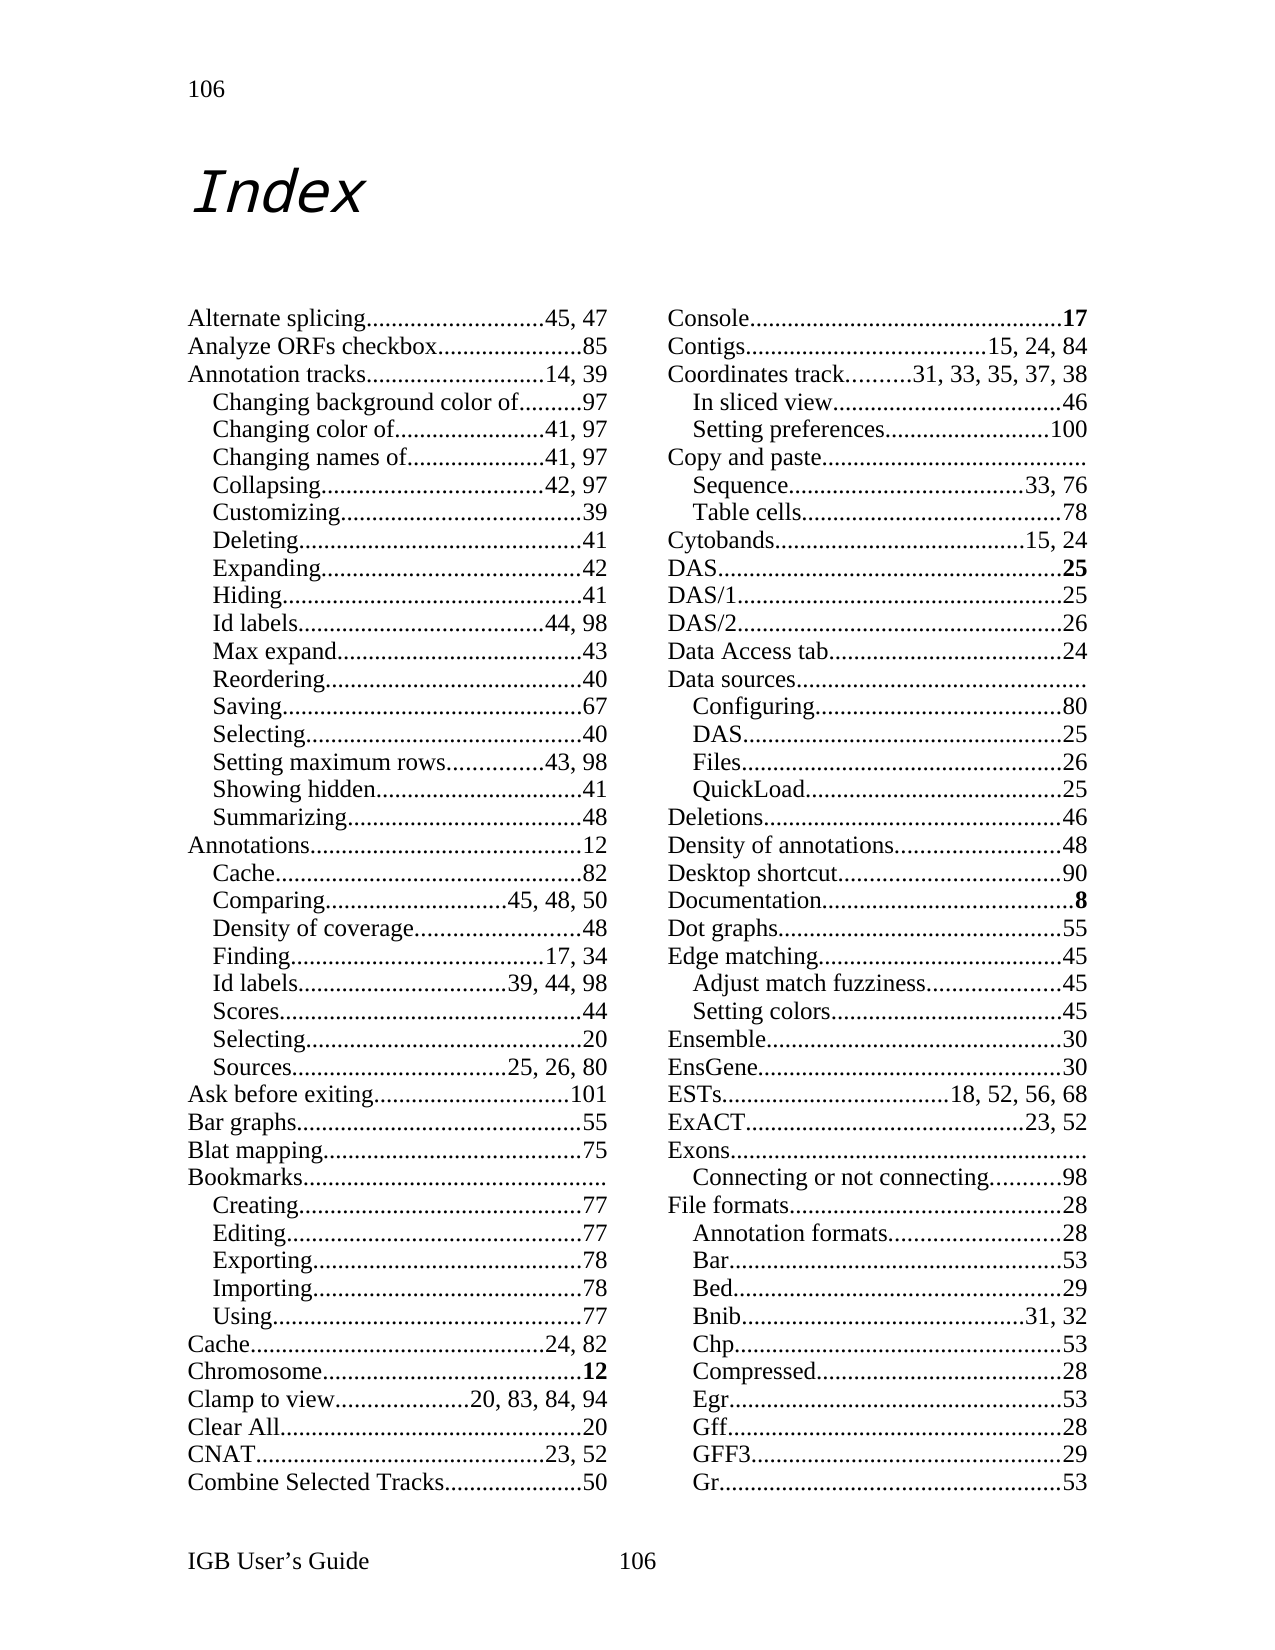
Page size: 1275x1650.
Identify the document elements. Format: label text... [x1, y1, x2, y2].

text Expanding 42 [212, 554, 607, 582]
text Density of coverage 48 [212, 914, 607, 942]
text Cache 24, 82 [187, 1330, 607, 1357]
text DAS 25 [692, 720, 1087, 748]
text Bar 53 [692, 1247, 1087, 1274]
text Gr 53 [692, 1468, 1087, 1496]
text Clamp to view 20, 83, 84, 94 [187, 1385, 607, 1413]
text Selecting 40 [212, 720, 607, 748]
text Setting preferences 100 [692, 415, 1087, 443]
text Ensemble 30 [667, 1025, 1087, 1053]
text Bar graphs 55 [187, 1108, 607, 1136]
text Changing names of 41, 97 [212, 443, 607, 471]
text Annotation tracks 14, 39 [187, 360, 607, 388]
text Sequence 33, 76 [692, 471, 1087, 498]
text Bookmarks [187, 1163, 607, 1191]
text DAS/1 25 [667, 582, 1087, 609]
text Sources 25, 26, 80 [212, 1053, 607, 1080]
text Importing 78 [212, 1274, 607, 1302]
text Cytobands 15, 24 [667, 526, 1087, 554]
text Comparing 45, 48, 50 [212, 886, 607, 914]
text Using 77 [212, 1302, 607, 1330]
text CNAT 23, 52 [187, 1441, 607, 1468]
text Documentation 8 [667, 886, 1087, 914]
text Console 17 [667, 304, 1087, 332]
text Editing 77 [212, 1219, 607, 1247]
text Edge matching 45 [667, 942, 1087, 969]
text Chp 53 [692, 1330, 1087, 1357]
text Annotations 12 [187, 831, 607, 859]
text ExACT 23, 52 [667, 1108, 1087, 1136]
text Dot graphs 55 [667, 914, 1087, 942]
text Bnib 31, 32 [692, 1302, 1087, 1330]
text Hiding 41 [212, 582, 607, 609]
text In sliced view 46 [692, 388, 1087, 415]
text Blat mapping 75 [187, 1136, 607, 1163]
text Deletions 46 [667, 803, 1087, 831]
text Setting maximum rows 43, 98 [212, 748, 607, 776]
text Creating 77 [212, 1191, 607, 1219]
text Cache 82 [212, 859, 607, 886]
text Id labels 39, 44, 98 [212, 969, 607, 997]
text ESTs 18, 52, 56, 68 [667, 1080, 1087, 1108]
text Configuring 80 [692, 692, 1087, 720]
text DAS 25 [667, 554, 1087, 582]
text Combine Selected Tracks 50 [187, 1468, 607, 1496]
text EnsGene 30 [667, 1053, 1087, 1080]
text Alternate splicing 45, 47 [187, 304, 607, 332]
subtitle Index [187, 150, 1087, 229]
text Analyze ORFs checkbox 85 [187, 332, 607, 360]
text Reordering 40 [212, 665, 607, 692]
text Ask before exiting 101 [187, 1080, 607, 1108]
text Collapsing 42, 97 [212, 471, 607, 498]
text Table cells 78 [692, 498, 1087, 526]
text Compressed 28 [692, 1357, 1087, 1385]
text Files 26 [692, 748, 1087, 776]
text Selecting 20 [212, 1025, 607, 1053]
text Setting colors 45 [692, 997, 1087, 1025]
text Chromosome 12 [187, 1357, 607, 1385]
text Finding 17, 34 [212, 942, 607, 969]
text File formats 28 [667, 1191, 1087, 1219]
text Deleting 41 [212, 526, 607, 554]
text Data Access tab 24 [667, 637, 1087, 665]
text Changing background color of 97 [212, 388, 607, 415]
text Clear All 20 [187, 1413, 607, 1441]
text Exporting 78 [212, 1247, 607, 1274]
text Desktop shortcut 90 [667, 859, 1087, 886]
text GFF3 29 [692, 1441, 1087, 1468]
text Adjust match fuzziness 45 [692, 969, 1087, 997]
text Exons [667, 1136, 1087, 1163]
text Data sources [667, 665, 1087, 692]
text Copy and paste [667, 443, 1087, 471]
text Contigs 15, 24, 84 [667, 332, 1087, 360]
text QuickLoad 25 [692, 776, 1087, 803]
text Showing hidden 41 [212, 776, 607, 803]
text Changing color of 41, 97 [212, 415, 607, 443]
text Summarizing 48 [212, 803, 607, 831]
text Connecting or not connecting 98 [692, 1163, 1087, 1191]
text Density of annotations 48 [667, 831, 1087, 859]
text Saving 67 [212, 692, 607, 720]
text Customizing 39 [212, 498, 607, 526]
text Id labels 44, 98 [212, 609, 607, 637]
text Bed 29 [692, 1274, 1087, 1302]
text Gff 28 [692, 1413, 1087, 1441]
text DAS/2 26 [667, 609, 1087, 637]
text Max expand 43 [212, 637, 607, 665]
text Scores 44 [212, 997, 607, 1025]
text Coordinates track 31, 33, 35, 37, 38 [667, 360, 1087, 388]
text Egr 53 [692, 1385, 1087, 1413]
text Annotation formats 28 [692, 1219, 1087, 1247]
